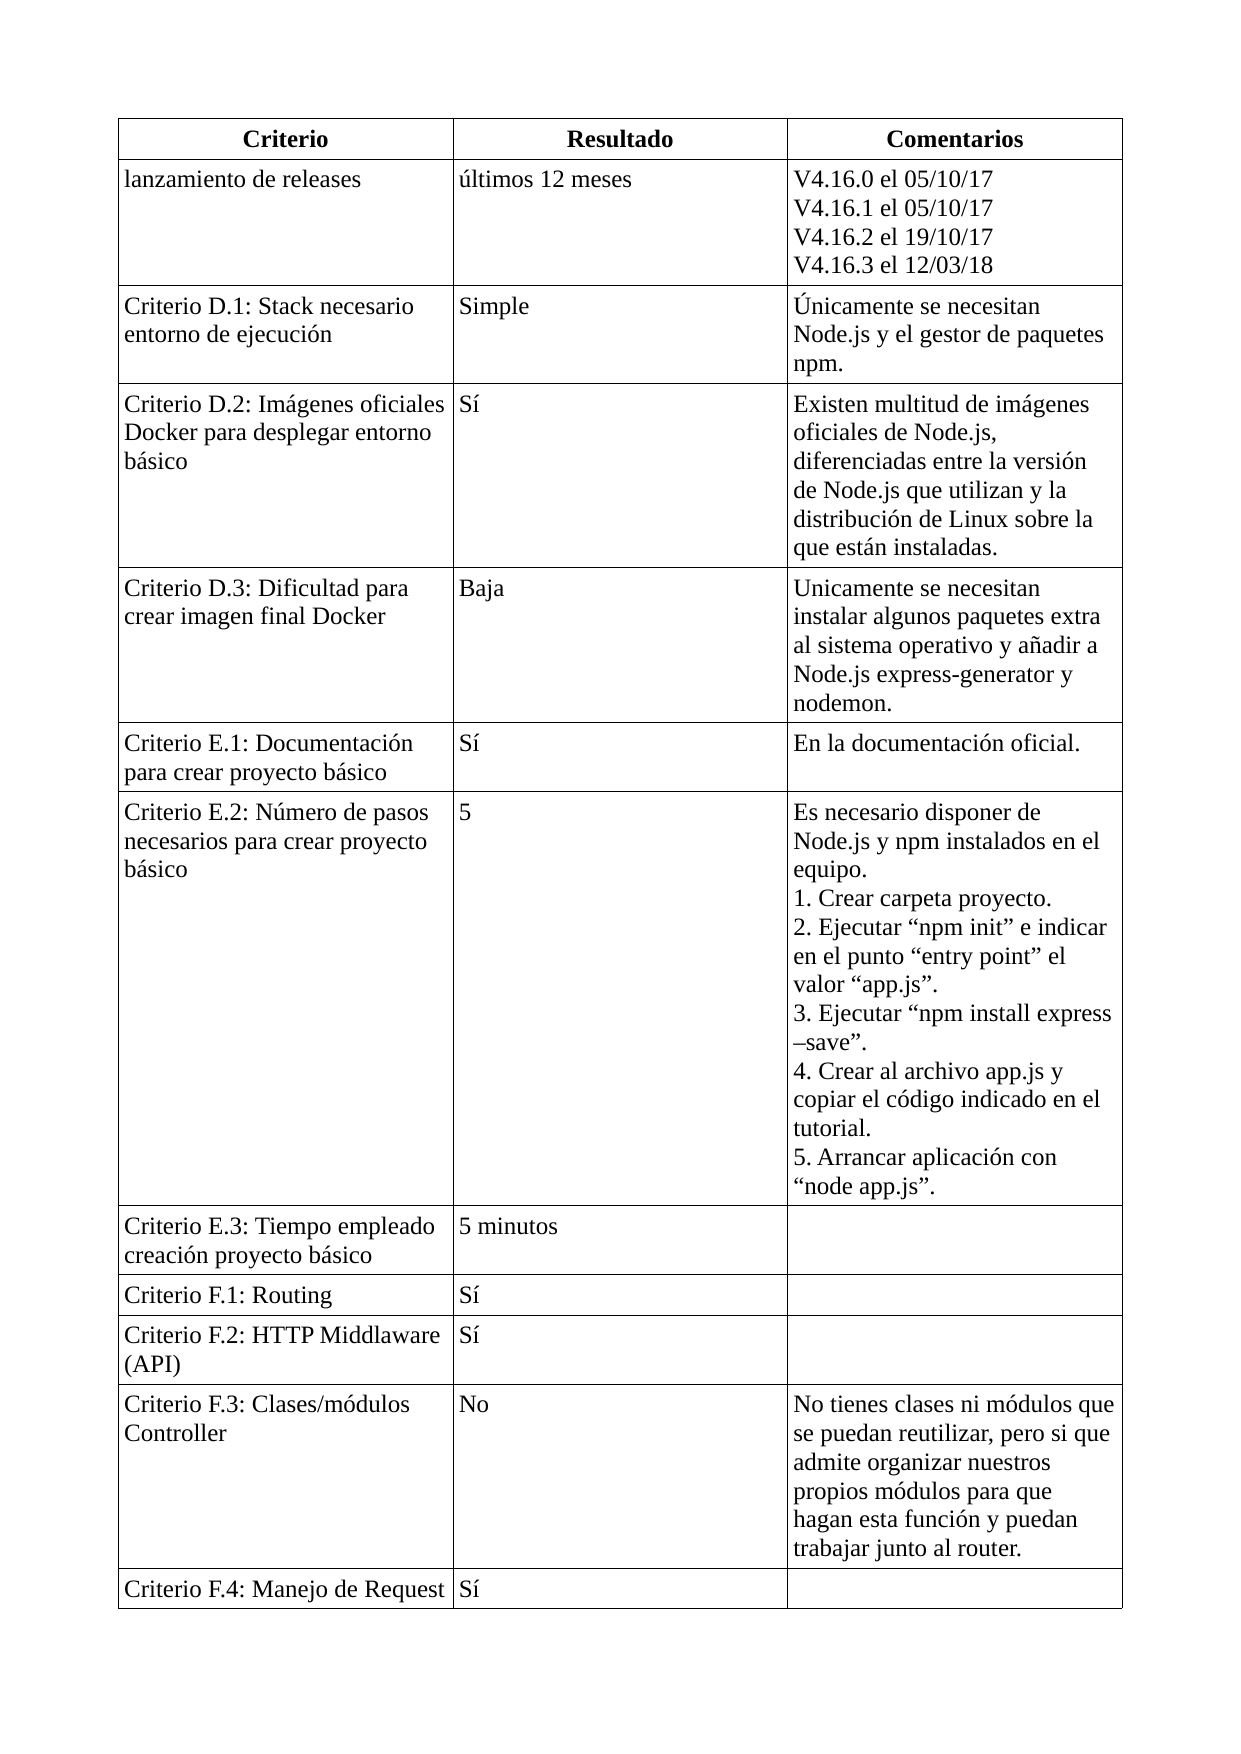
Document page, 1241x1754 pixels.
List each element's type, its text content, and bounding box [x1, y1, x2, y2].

table_cell Criterio D.3: Dificultad para crear imagen final Docker [119, 568, 453, 722]
table_cell 5 [454, 792, 787, 1205]
table_cell Sí [454, 723, 787, 791]
table_cell Únicamente se necesitan Node.js y el gestor de paquetes npm. [788, 286, 1122, 383]
table_cell Unicamente se necesitan instalar algunos paquetes extra al sistema operativo y añadir a Node.js express-generator y nodemon. [788, 568, 1122, 722]
table_header Criterio [119, 119, 453, 158]
table_cell En la documentación oficial. [788, 723, 1122, 791]
table_cell No [454, 1385, 787, 1568]
table_cell Sí [454, 1569, 787, 1608]
table_cell Criterio D.2: Imágenes oficiales Docker para desplegar entorno básico [119, 384, 453, 567]
table_cell Criterio E.2: Número de pasos necesarios para crear proyecto básico [119, 792, 453, 1205]
table_cell Sí [454, 1316, 787, 1384]
table_header Comentarios [788, 119, 1122, 158]
table_cell Criterio F.3: Clases/módulos Controller [119, 1385, 453, 1568]
table_cell Criterio F.1: Routing [119, 1275, 453, 1315]
table_cell [788, 1569, 1122, 1608]
table_cell V4.16.0 el 05/10/17 V4.16.1 el 05/10/17 V4.16.2 el 19/10/17 V4.16.3 el 12/03/18 [788, 160, 1122, 285]
table_cell No tienes clases ni módulos que se puedan reutilizar, pero si que admite organizar nuestros propios módulos para que hagan esta función y puedan trabajar junto al router. [788, 1385, 1122, 1568]
table_cell Criterio D.1: Stack necesario entorno de ejecución [119, 286, 453, 383]
table_cell [788, 1206, 1122, 1274]
table_cell 5 minutos [454, 1206, 787, 1274]
table_cell [788, 1275, 1122, 1315]
table_header Resultado [454, 119, 787, 158]
table_cell Sí [454, 384, 787, 567]
table_cell Sí [454, 1275, 787, 1315]
table_cell Existen multitud de imágenes oficiales de Node.js, diferenciadas entre la versión de Node.js que utilizan y la distribución de Linux sobre la que están instaladas. [788, 384, 1122, 567]
table_cell últimos 12 meses [454, 160, 787, 285]
table_cell lanzamiento de releases [119, 160, 453, 285]
table_cell Es necesario disponer de Node.js y npm instalados en el equipo. 1. Crear carpeta proyecto. 2. Ejecutar “npm init” e indicar en el punto “entry point” el valor “app.js”. 3. Ejecutar “npm install express –save”. 4. Crear al archivo app.js y copiar el código indicado en el tutorial. 5. Arrancar aplicación con “node app.js”. [788, 792, 1122, 1205]
table_cell Simple [454, 286, 787, 383]
table_cell [788, 1316, 1122, 1384]
table_cell Criterio F.4: Manejo de Request [119, 1569, 453, 1608]
table_cell Baja [454, 568, 787, 722]
table_cell Criterio F.2: HTTP Middlaware (API) [119, 1316, 453, 1384]
table_cell Criterio E.3: Tiempo empleado creación proyecto básico [119, 1206, 453, 1274]
table_cell Criterio E.1: Documentación para crear proyecto básico [119, 723, 453, 791]
